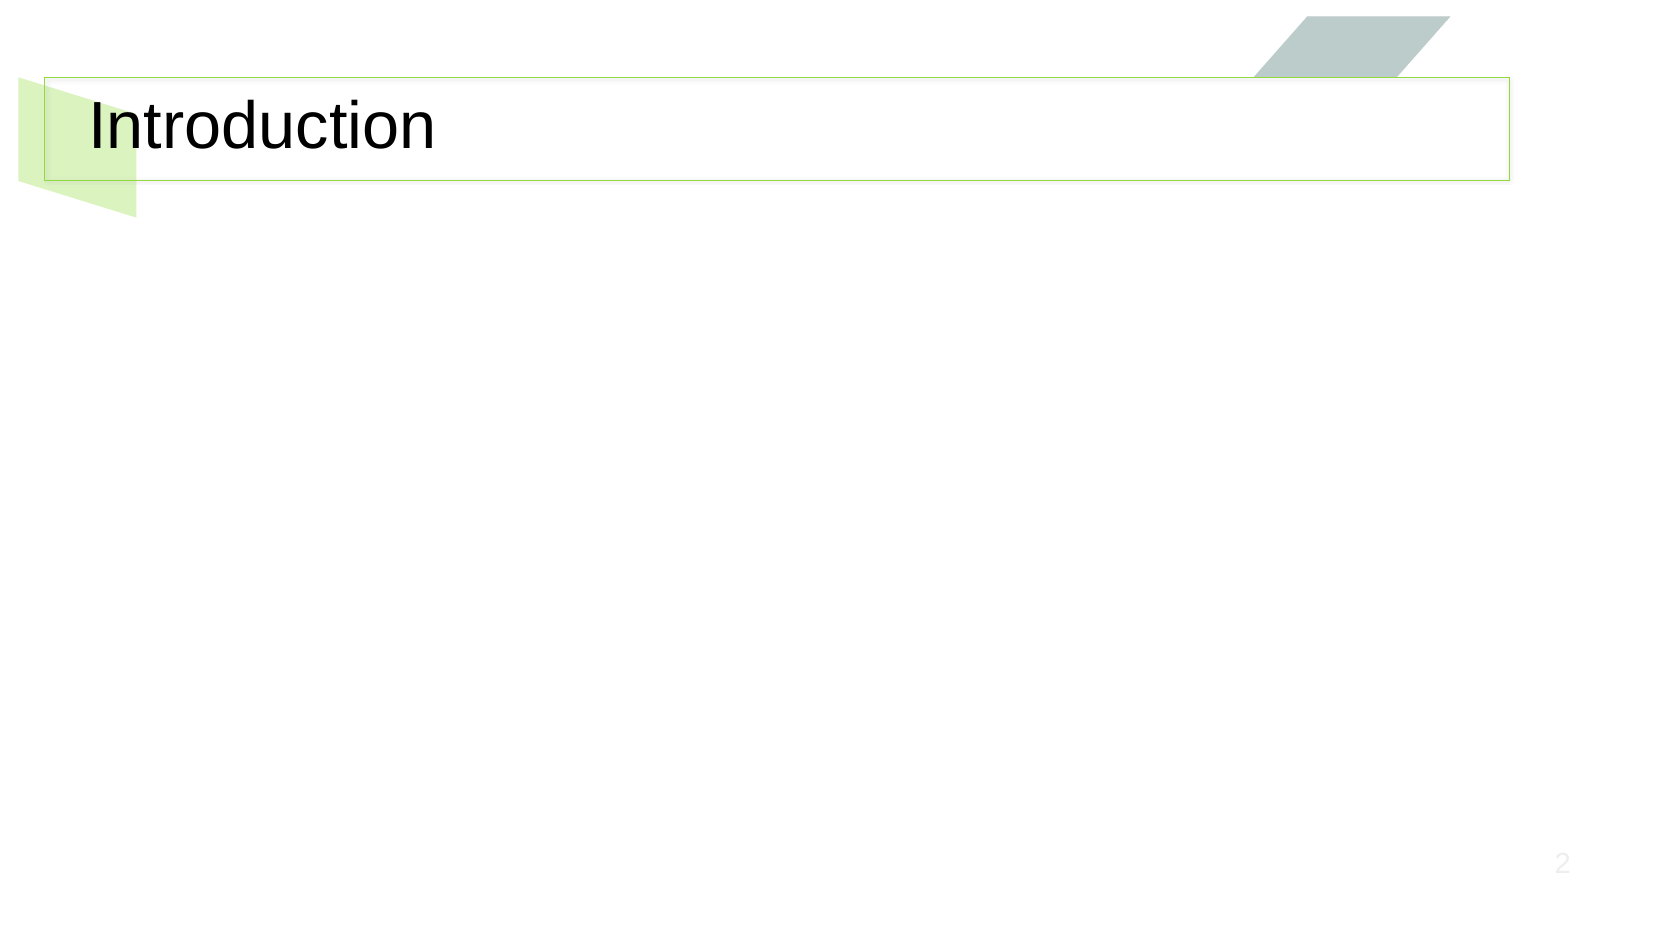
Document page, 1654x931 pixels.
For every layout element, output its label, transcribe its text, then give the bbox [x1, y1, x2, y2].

title Introduction [88, 73, 1506, 178]
